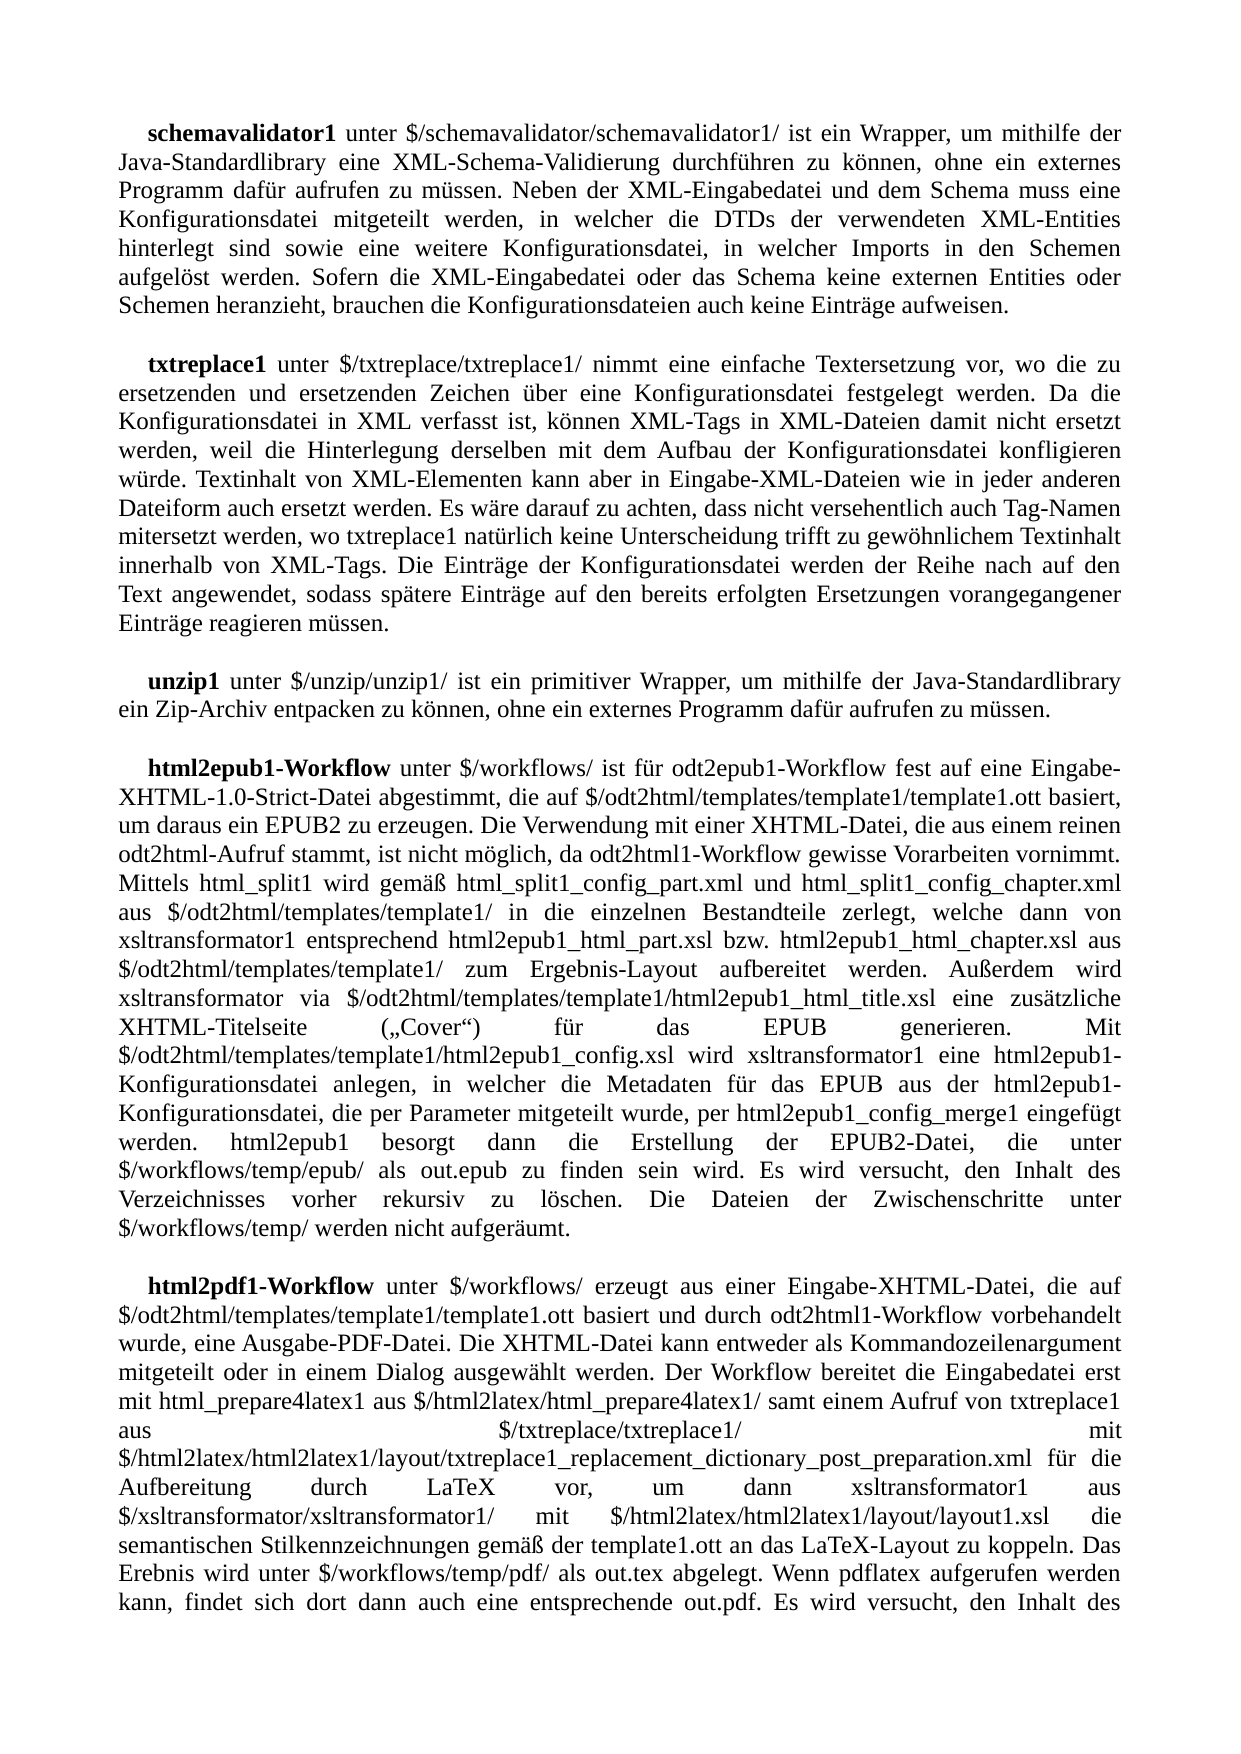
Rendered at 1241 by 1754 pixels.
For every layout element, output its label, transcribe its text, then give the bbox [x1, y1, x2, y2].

text unzip1 unter $/unzip/unzip1/ ist ein primitiver Wrapper, um mithilfe der Java-Standardlibrary ein Zip-Archiv entpacken zu können, ohne ein externes Programm dafür aufrufen zu müssen. [118, 666, 1122, 723]
text html2epub1-Workflow unter $/workflows/ ist für odt2epub1-Workflow fest auf eine Eingabe-XHTML-1.0-Strict-Datei abgestimmt, die auf $/odt2html/templates/template1/template1.ott basiert, um daraus ein EPUB2 zu erzeugen. Die Verwendung mit einer XHTML-Datei, die aus einem reinen odt2html-Aufruf stammt, ist nicht möglich, da odt2html1-Workflow gewisse Vorarbeiten vornimmt. Mittels html_split1 wird gemäß html_split1_config_part.xml und html_split1_config_chapter.xml aus $/odt2html/templates/template1/ in die einzelnen Bestandteile zerlegt, welche dann von xsltransformator1 entsprechend html2epub1_html_part.xsl bzw. html2epub1_html_chapter.xsl aus $/odt2html/templates/template1/ zum Ergebnis-Layout aufbereitet werden. Außerdem wird xsltransformator via $/odt2html/templates/template1/html2epub1_html_title.xsl eine zusätzliche XHTML-Titelseite („Cover“) für das EPUB generieren. Mit $/odt2html/templates/template1/html2epub1_config.xsl wird xsltransformator1 eine html2epub1-Konfigurationsdatei anlegen, in welcher die Metadaten für das EPUB aus der html2epub1-Konfigurationsdatei, die per Parameter mitgeteilt wurde, per html2epub1_config_merge1 eingefügt werden. html2epub1 besorgt dann die Erstellung der EPUB2-Datei, die unter $/workflows/temp/epub/ als out.epub zu finden sein wird. Es wird versucht, den Inhalt des Verzeichnisses vorher rekursiv zu löschen. Die Dateien der Zwischenschritte unter $/workflows/temp/ werden nicht aufgeräumt. [118, 753, 1122, 1242]
text html2pdf1-Workflow unter $/workflows/ erzeugt aus einer Eingabe-XHTML-Datei, die auf $/odt2html/templates/template1/template1.ott basiert und durch odt2html1-Workflow vorbehandelt wurde, eine Ausgabe-PDF-Datei. Die XHTML-Datei kann entweder als Kommandozeilenargument mitgeteilt oder in einem Dialog ausgewählt werden. Der Workflow bereitet die Eingabedatei erst mit html_prepare4latex1 aus $/html2latex/html_prepare4latex1/ samt einem Aufruf von txtreplace1 aus $/txtreplace/txtreplace1/ mit $/html2latex/html2latex1/layout/txtreplace1_replacement_dictionary_post_preparation.xml für die Aufbereitung durch LaTeX vor, um dann xsltransformator1 aus $/xsltransformator/xsltransformator1/ mit $/html2latex/html2latex1/layout/layout1.xsl die semantischen Stilkennzeichnungen gemäß der template1.ott an das LaTeX-Layout zu koppeln. Das Erebnis wird unter $/workflows/temp/pdf/ als out.tex abgelegt. Wenn pdflatex aufgerufen werden kann, findet sich dort dann auch eine entsprechende out.pdf. Es wird versucht, den Inhalt des [118, 1271, 1122, 1616]
text txtreplace1 unter $/txtreplace/txtreplace1/ nimmt eine einfache Textersetzung vor, wo die zu ersetzenden und ersetzenden Zeichen über eine Konfigurationsdatei festgelegt werden. Da die Konfigurationsdatei in XML verfasst ist, können XML-Tags in XML-Dateien damit nicht ersetzt werden, weil die Hinterlegung derselben mit dem Aufbau der Konfigurationsdatei konfligieren würde. Textinhalt von XML-Elementen kann aber in Eingabe-XML-Dateien wie in jeder anderen Dateiform auch ersetzt werden. Es wäre darauf zu achten, dass nicht versehentlich auch Tag-Namen mitersetzt werden, wo txtreplace1 natürlich keine Unterscheidung trifft zu gewöhnlichem Textinhalt innerhalb von XML-Tags. Die Einträge der Konfigurationsdatei werden der Reihe nach auf den Text angewendet, sodass spätere Einträge auf den bereits erfolgten Ersetzungen vorangegangener Einträge reagieren müssen. [118, 349, 1122, 636]
text schemavalidator1 unter $/schemavalidator/schemavalidator1/ ist ein Wrapper, um mithilfe der Java-Standardlibrary eine XML-Schema-Validierung durchführen zu können, ohne ein externes Programm dafür aufrufen zu müssen. Neben der XML-Eingabedatei und dem Schema muss eine Konfigurationsdatei mitgeteilt werden, in welcher die DTDs der verwendeten XML-Entities hinterlegt sind sowie eine weitere Konfigurationsdatei, in welcher Imports in den Schemen aufgelöst werden. Sofern die XML-Eingabedatei oder das Schema keine externen Entities oder Schemen heranzieht, brauchen die Konfigurationsdateien auch keine Einträge aufweisen. [118, 118, 1122, 319]
